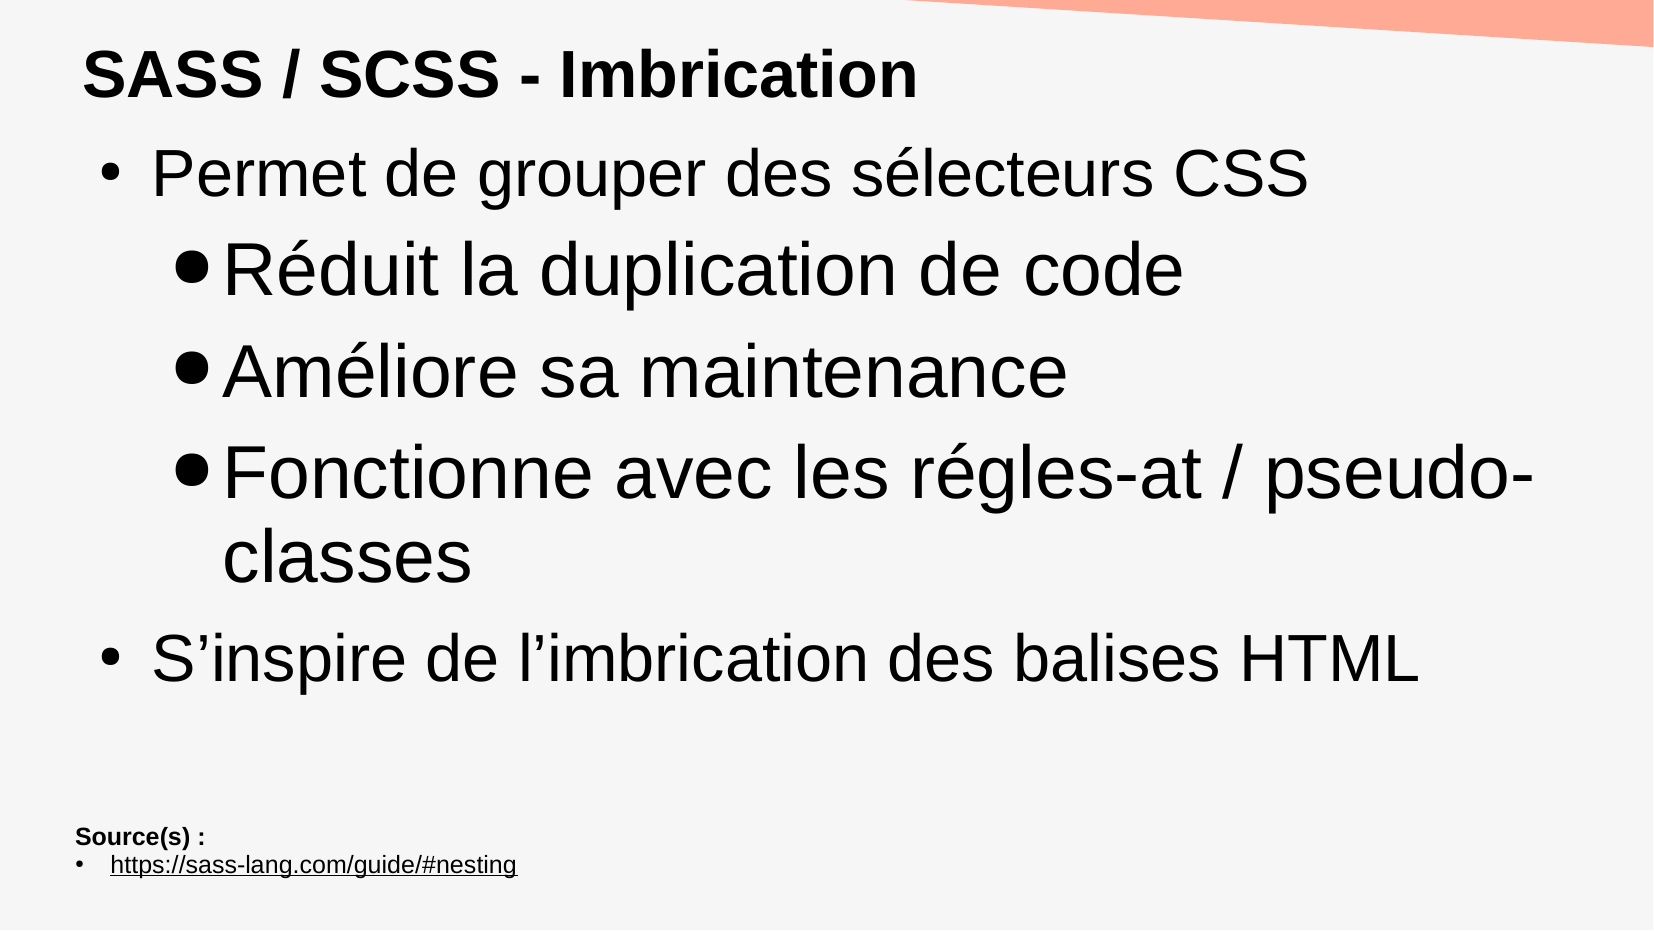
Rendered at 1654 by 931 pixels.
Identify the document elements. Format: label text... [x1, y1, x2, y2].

text_box Source(s) : https://sass-lang.com/guide/#nesting [60, 815, 1546, 929]
list Permet de grouper des sélecteurs CSS Réduit la duplication de code Améliore sa maintenance Fonctionne avec les régles-at / pseudo-classes S’inspire de l’imbrication des balises HTML [80, 135, 1620, 816]
title SASS / SCSS - Imbrication [82, 37, 1571, 114]
text_box [904, 0, 1654, 48]
